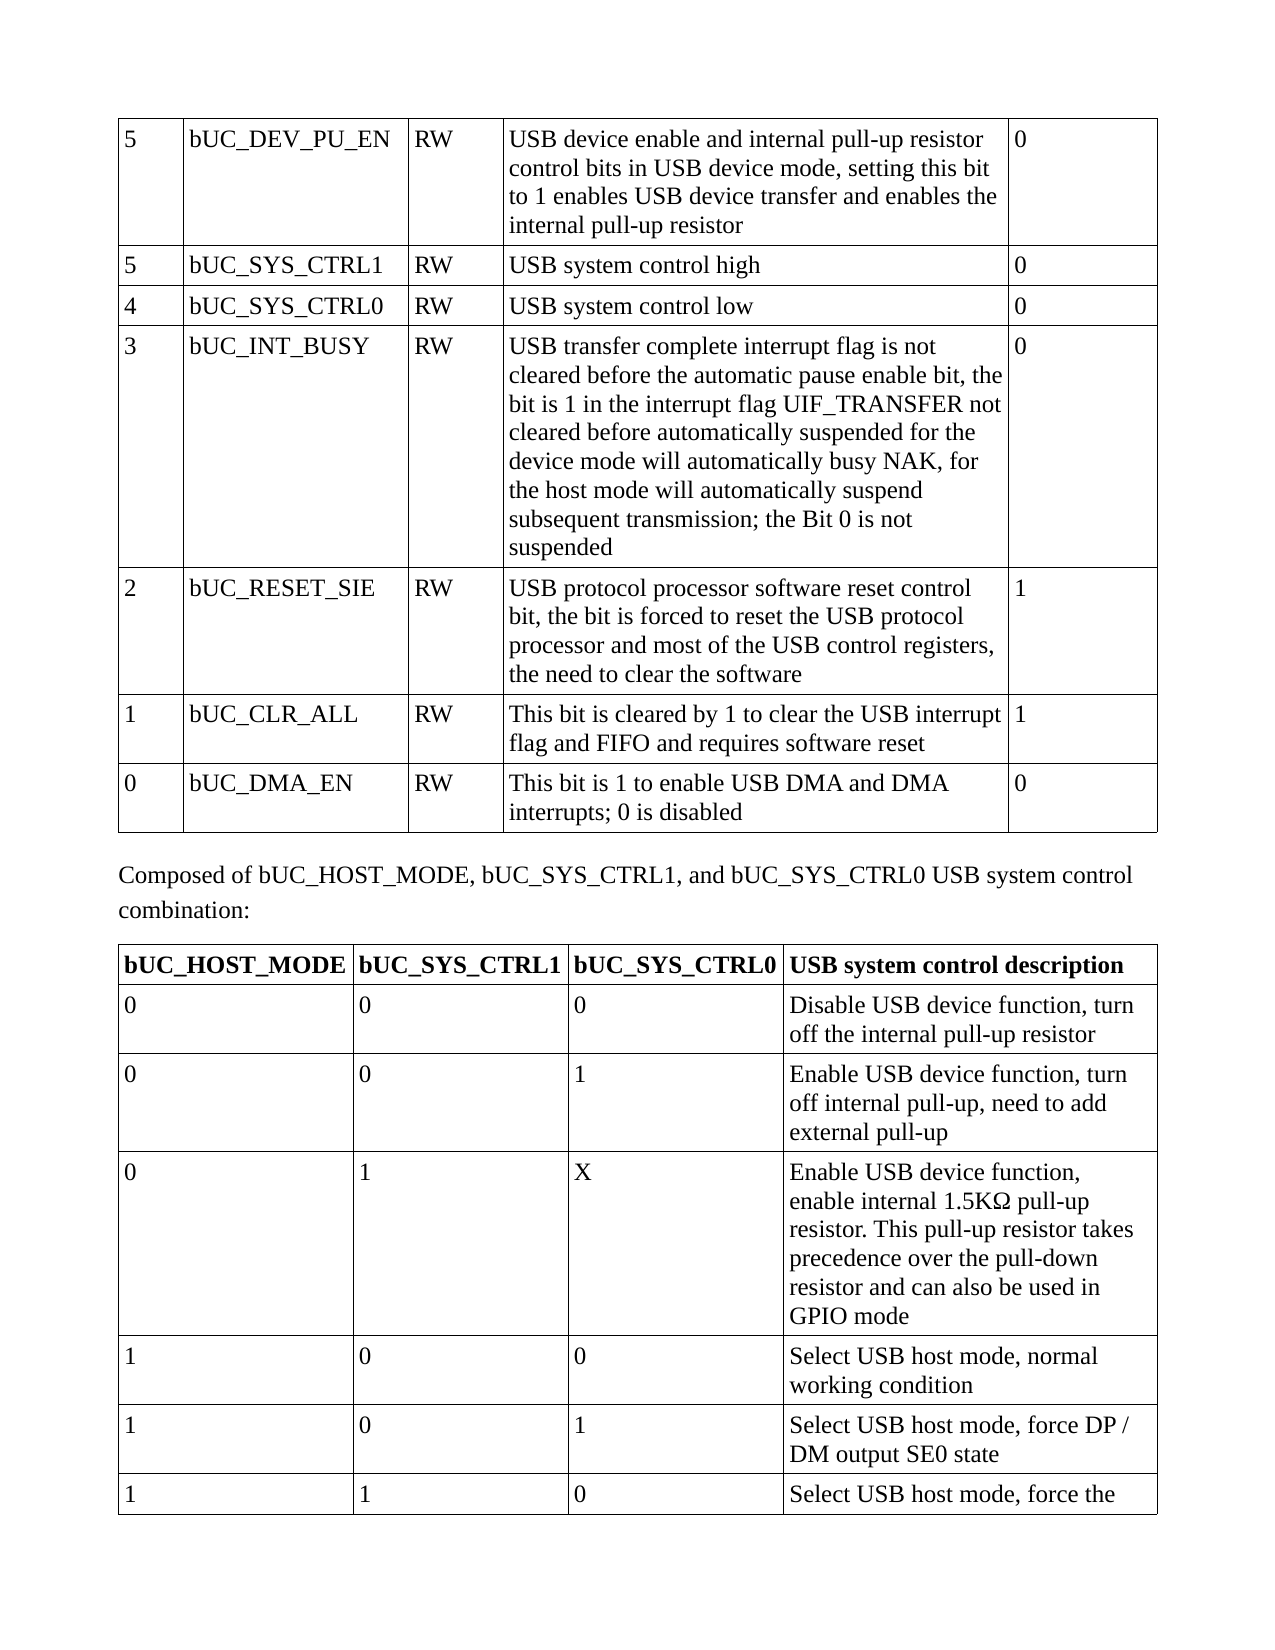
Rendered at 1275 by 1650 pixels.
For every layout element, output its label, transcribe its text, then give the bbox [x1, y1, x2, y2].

text Composed of bUC_HOST_MODE, bUC_SYS_CTRL1, and bUC_SYS_CTRL0 USB system control combination: [118, 860, 1157, 924]
table_cell USB protocol processor software reset control bit, the bit is forced to reset the USB protocol processor and most of the USB control registers, the need to clear the software [504, 568, 1008, 693]
table_cell bUC_DEV_PU_EN [184, 119, 408, 245]
table_cell USB transfer complete interrupt flag is not cleared before the automatic pause enable bit, the bit is 1 in the interrupt flag UIF_TRANSFER not cleared before automatically suspended for the device mode will automatically busy NAK, for the host mode will automatically suspend subsequent transmission; the Bit 0 is not suspended [504, 326, 1008, 567]
table_header bUC_SYS_CTRL0 [569, 945, 783, 984]
table_header USB system control description [784, 945, 1157, 984]
table_cell 0 [354, 985, 568, 1053]
table_cell bUC_RESET_SIE [184, 568, 408, 693]
table_cell 0 [354, 1336, 568, 1404]
table_cell 1 [569, 1405, 783, 1473]
table_cell Disable USB device function, turn off the internal pull-up resistor [784, 985, 1157, 1053]
table_cell 1 [119, 1336, 353, 1404]
table_header bUC_SYS_CTRL1 [354, 945, 568, 984]
table_cell 1 [119, 1405, 353, 1473]
table_cell RW [409, 286, 503, 325]
table_cell 2 [119, 568, 183, 693]
table_cell USB device enable and internal pull-up resistor control bits in USB device mode, setting this bit to 1 enables USB device transfer and enables the internal pull-up resistor [504, 119, 1008, 245]
table_cell USB system control low [504, 286, 1008, 325]
table_cell bUC_INT_BUSY [184, 326, 408, 567]
table_cell RW [409, 119, 503, 245]
table_cell 1 [119, 1474, 353, 1514]
table_cell 0 [569, 1336, 783, 1404]
table_cell Enable USB device function, turn off internal pull-up, need to add external pull-up [784, 1054, 1157, 1151]
table_cell 0 [1009, 286, 1157, 325]
table_cell 3 [119, 326, 183, 567]
table_cell 0 [1009, 326, 1157, 567]
table_cell This bit is cleared by 1 to clear the USB interrupt flag and FIFO and requires software reset [504, 695, 1008, 762]
table_cell Select USB host mode, force DP / DM output SE0 state [784, 1405, 1157, 1473]
table_cell 4 [119, 286, 183, 325]
table_cell RW [409, 695, 503, 762]
table_cell 1 [354, 1152, 568, 1335]
table_cell bUC_CLR_ALL [184, 695, 408, 762]
table_cell bUC_SYS_CTRL0 [184, 286, 408, 325]
table_cell 0 [119, 1152, 353, 1335]
table_cell 1 [569, 1054, 783, 1151]
table_cell 0 [119, 985, 353, 1053]
table_cell 1 [1009, 695, 1157, 762]
table_cell 1 [119, 695, 183, 762]
table_cell 0 [1009, 246, 1157, 285]
table_cell 0 [354, 1405, 568, 1473]
table_cell RW [409, 568, 503, 693]
table_cell 5 [119, 246, 183, 285]
table_header bUC_HOST_MODE [119, 945, 353, 984]
table_cell 0 [354, 1054, 568, 1151]
table_cell bUC_SYS_CTRL1 [184, 246, 408, 285]
table_cell RW [409, 246, 503, 285]
table_cell RW [409, 764, 503, 832]
table_cell 0 [1009, 764, 1157, 832]
table_cell 5 [119, 119, 183, 245]
table_cell USB system control high [504, 246, 1008, 285]
table_cell 1 [354, 1474, 568, 1514]
table_cell This bit is 1 to enable USB DMA and DMA interrupts; 0 is disabled [504, 764, 1008, 832]
table_cell 0 [569, 985, 783, 1053]
table_cell Select USB host mode, normal working condition [784, 1336, 1157, 1404]
table_cell bUC_DMA_EN [184, 764, 408, 832]
table_cell X [569, 1152, 783, 1335]
table_cell 0 [119, 764, 183, 832]
table_cell 1 [1009, 568, 1157, 693]
table_cell Enable USB device function, enable internal 1.5KΩ pull-up resistor. This pull-up resistor takes precedence over the pull-down resistor and can also be used in GPIO mode [784, 1152, 1157, 1335]
table_cell Select USB host mode, force the [784, 1474, 1157, 1514]
table_cell 0 [119, 1054, 353, 1151]
table_cell RW [409, 326, 503, 567]
table_cell 0 [569, 1474, 783, 1514]
table_cell 0 [1009, 119, 1157, 245]
